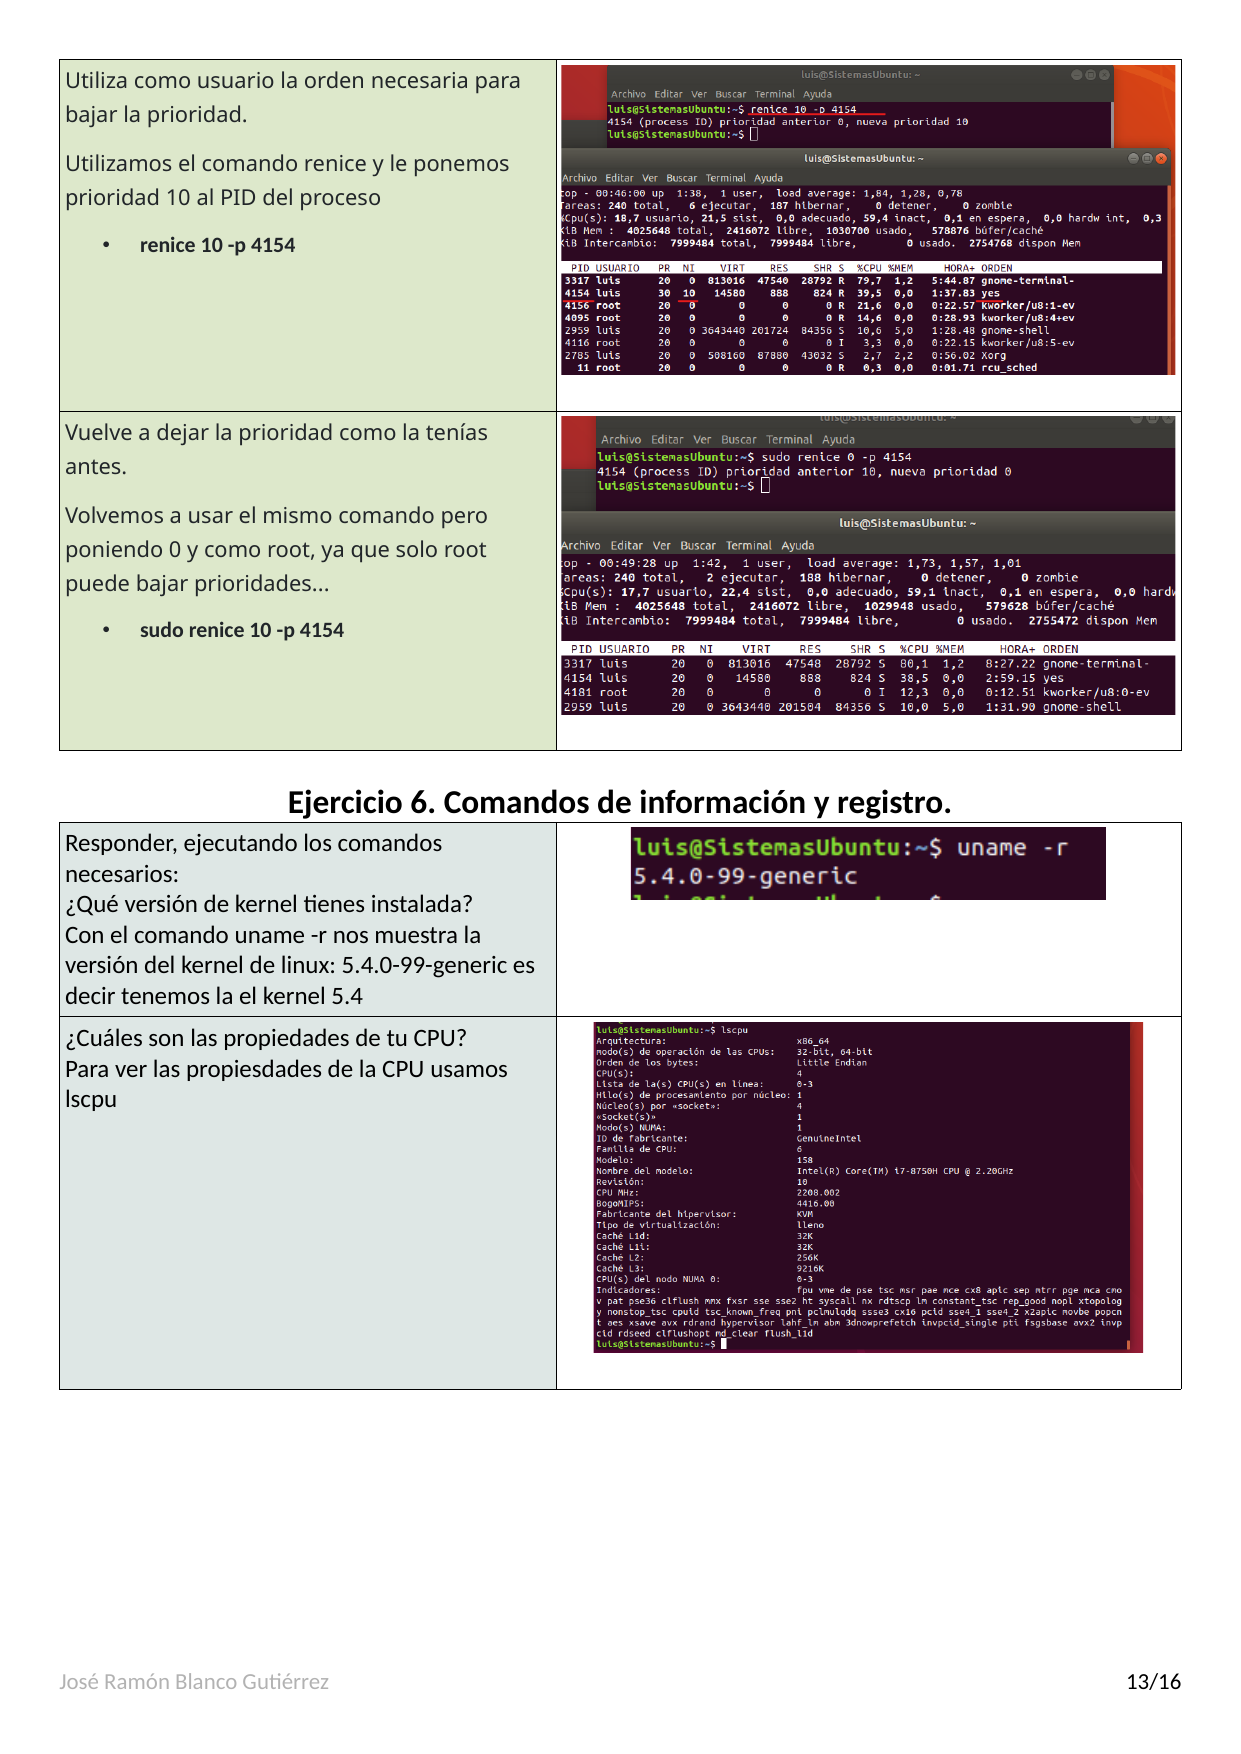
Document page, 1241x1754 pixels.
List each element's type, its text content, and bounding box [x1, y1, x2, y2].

table_cell Vuelve a dejar la prioridad como la tenías antes. Volvemos a usar el mismo comando pero poniendo 0 y como root, ya que solo root puede bajar prioridades... sudo renice 10 -p 4154 [60, 412, 556, 750]
table_cell Utiliza como usuario la orden necesaria para bajar la prioridad. Utilizamos el comando renice y le ponemos prioridad 10 al PID del proceso renice 10 -p 4154 [60, 60, 556, 411]
table_cell [557, 412, 1181, 750]
table_cell ¿Cuáles son las propiedades de tu CPU? Para ver las propiesdades de la CPU usamos lscpu [60, 1017, 556, 1389]
picture [561, 65, 1176, 375]
table_header [557, 823, 1181, 1016]
picture [630, 827, 1106, 900]
text Ejercicio 6. Comandos de información y registro. [59, 781, 1181, 822]
table_cell [557, 1017, 1181, 1389]
picture [561, 416, 1176, 715]
picture [593, 1022, 1144, 1353]
table_cell [557, 60, 1181, 411]
table_header Responder, ejecutando los comandos necesarios: ¿Qué versión de kernel tienes instalada? Con el comando uname -r nos muestra la versión del kernel de linux: 5.4.0-99-generic es decir tenemos la el kernel 5.4 [60, 823, 556, 1016]
